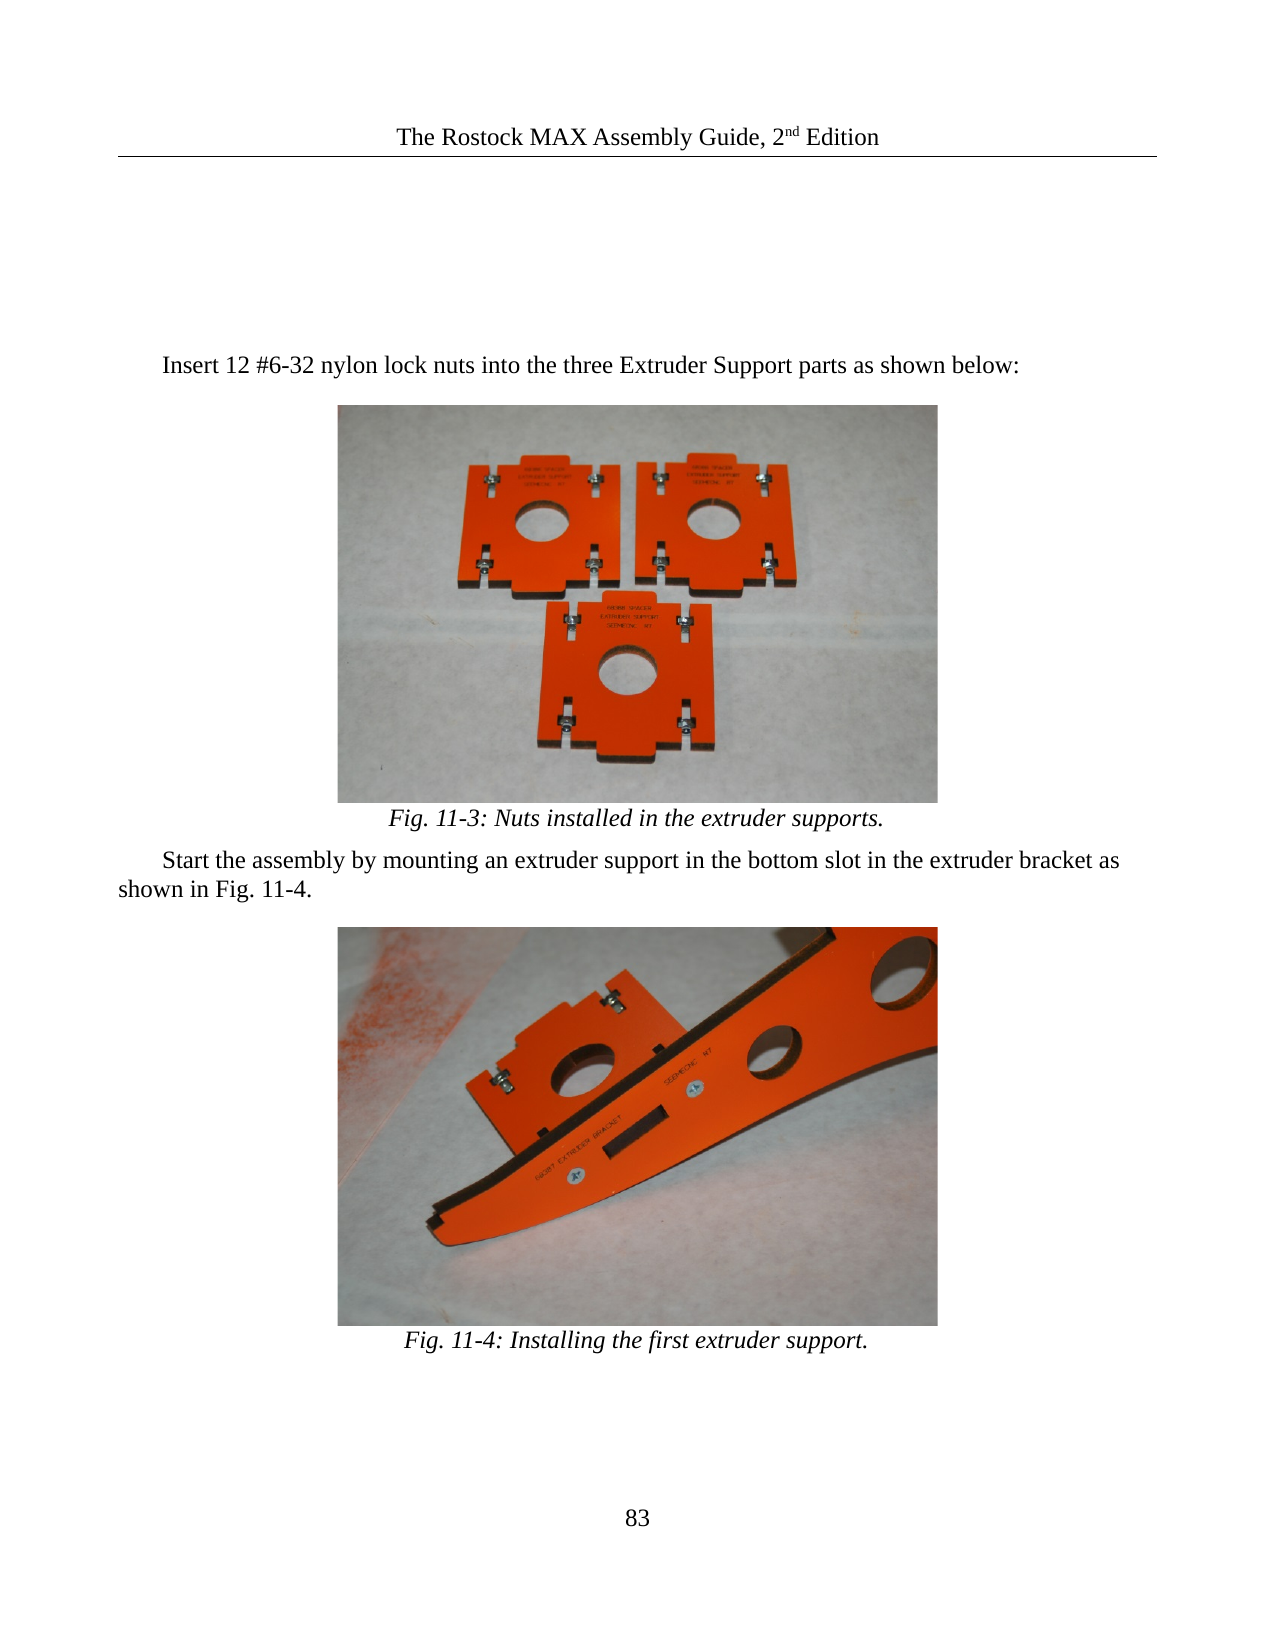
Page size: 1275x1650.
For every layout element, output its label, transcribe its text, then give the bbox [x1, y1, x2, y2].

picture [337, 405, 938, 803]
text Insert 12 #6-32 nylon lock nuts into the three Extruder Support parts as shown below: [118, 350, 1157, 379]
text Start the assembly by mounting an extruder support in the bottom slot in the extruder bracket as shown in Fig. 11-4. [118, 845, 1157, 903]
text Fig. 11-3: Nuts installed in the extruder supports. [337, 803, 937, 832]
text Fig. 11-4: Installing the first extruder support. [337, 1326, 937, 1354]
picture [337, 927, 938, 1326]
